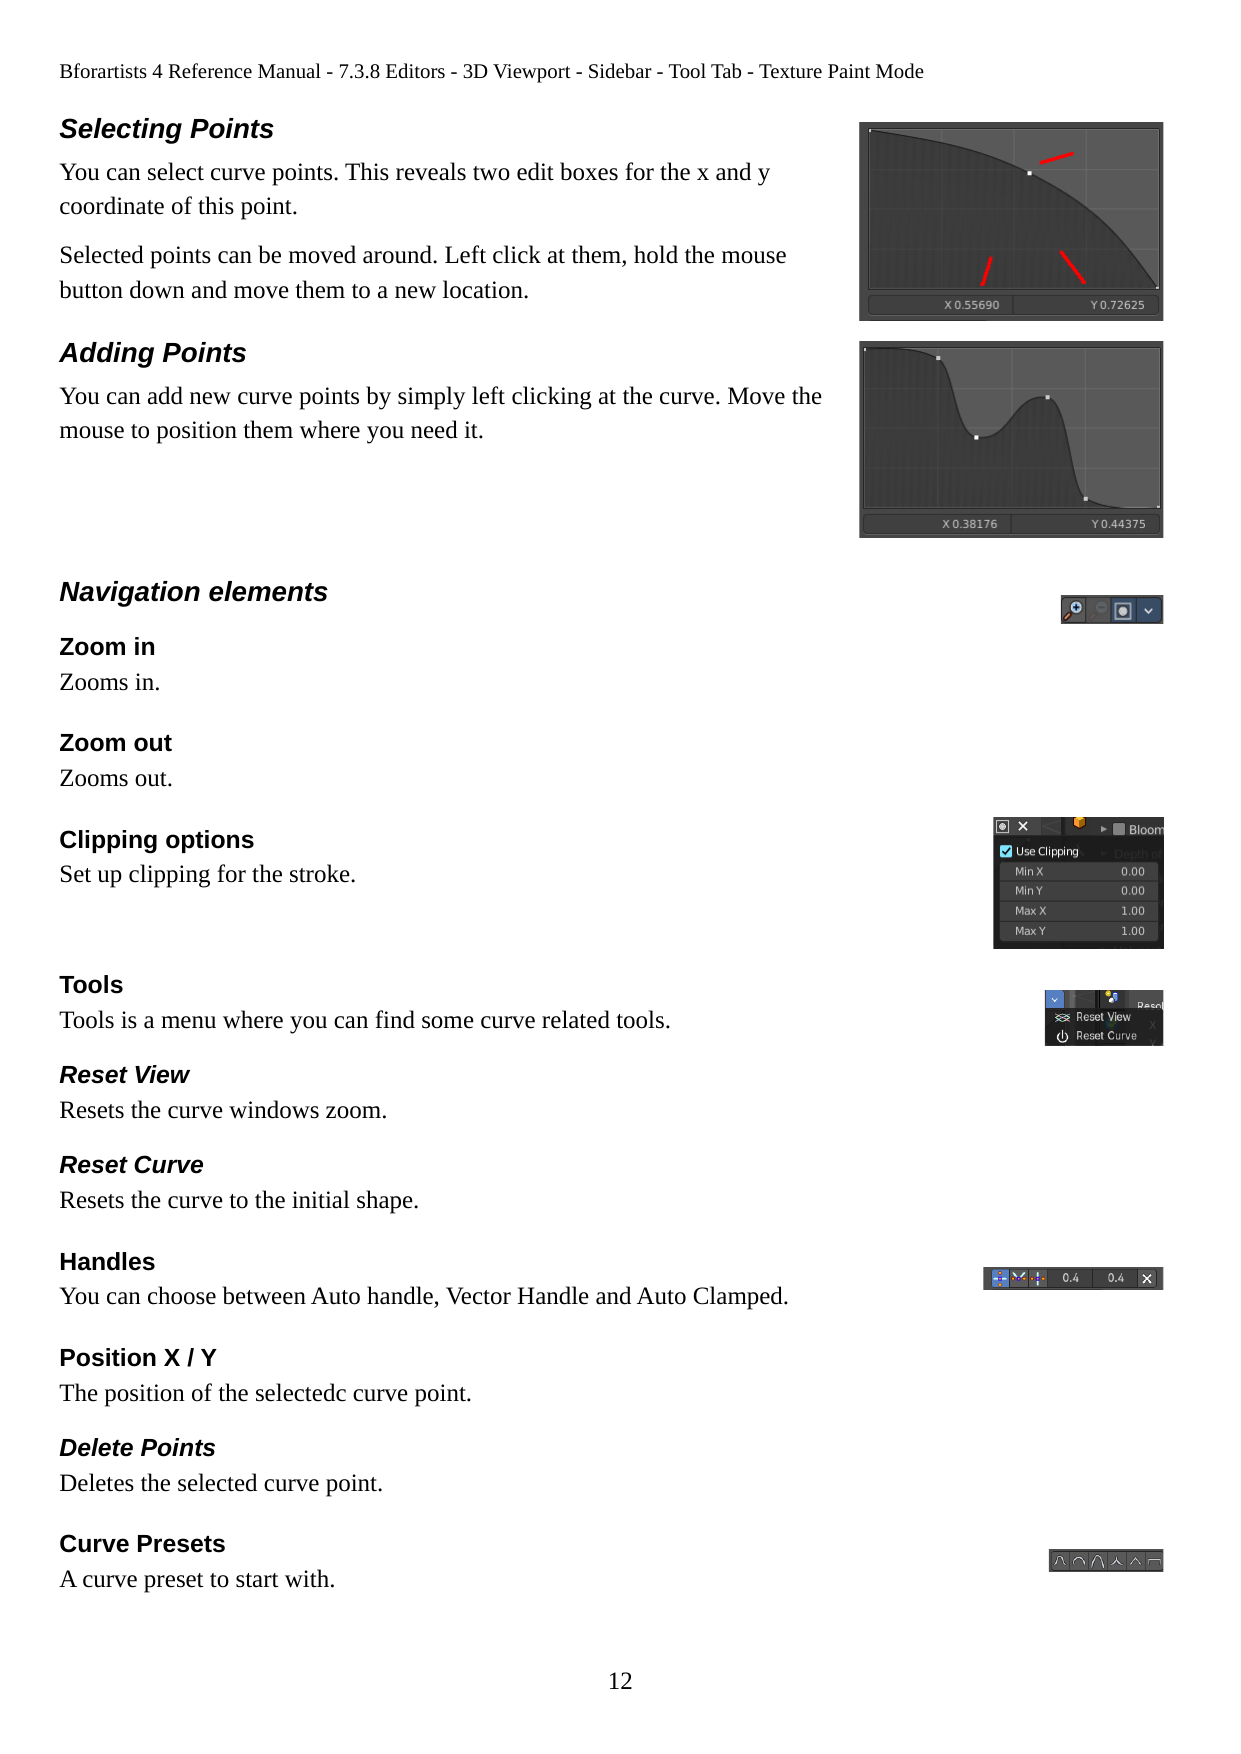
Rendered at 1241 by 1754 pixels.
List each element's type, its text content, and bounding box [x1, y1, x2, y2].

subtitle Handles [59, 1247, 1181, 1275]
subtitle [1164, 825, 1181, 853]
subtitle Reset View [59, 1060, 1181, 1089]
picture [1048, 1549, 1164, 1572]
text Tools is a menu where you can find some curve related tools. [59, 1005, 1044, 1034]
text Resets the curve windows zoom. [59, 1095, 1181, 1124]
text Selected points can be moved around. Left click at them, hold the mouse button down and move them to a new location. [59, 241, 859, 304]
subtitle Tools [59, 970, 1181, 999]
text Zooms in. [59, 667, 1181, 696]
subtitle Selecting Points [59, 113, 1181, 144]
subtitle Reset Curve [59, 1150, 1181, 1179]
picture [983, 1267, 1164, 1290]
picture [859, 122, 1164, 321]
text You can add new curve points by simply left clicking at the curve. Move the mouse to position them where you need it. [59, 381, 859, 444]
text Set up clipping for the stroke. [59, 859, 993, 888]
subtitle Clipping options [59, 825, 993, 853]
text Resets the curve to the initial shape. [59, 1185, 1181, 1214]
text Zooms out. [59, 763, 1181, 792]
text The position of the selectedc curve point. [59, 1378, 1181, 1407]
text You can choose between Auto handle, Vector Handle and Auto Clamped. [59, 1281, 1181, 1310]
subtitle Navigation elements [59, 575, 1181, 607]
picture [859, 341, 1164, 538]
picture [1060, 595, 1164, 624]
picture [993, 817, 1164, 949]
subtitle Delete Points [59, 1433, 1181, 1462]
subtitle Zoom out [59, 728, 1181, 757]
subtitle Curve Presets [59, 1529, 1181, 1558]
subtitle Adding Points [59, 337, 1181, 368]
subtitle Zoom in [59, 632, 1181, 661]
subtitle Position X / Y [59, 1343, 1181, 1372]
picture [1044, 990, 1164, 1046]
text Deletes the selected curve point. [59, 1468, 1181, 1497]
text You can select curve points. This reveals two edit boxes for the x and y coordinate of this point. [59, 157, 859, 220]
text A curve preset to start with. [59, 1564, 1181, 1593]
